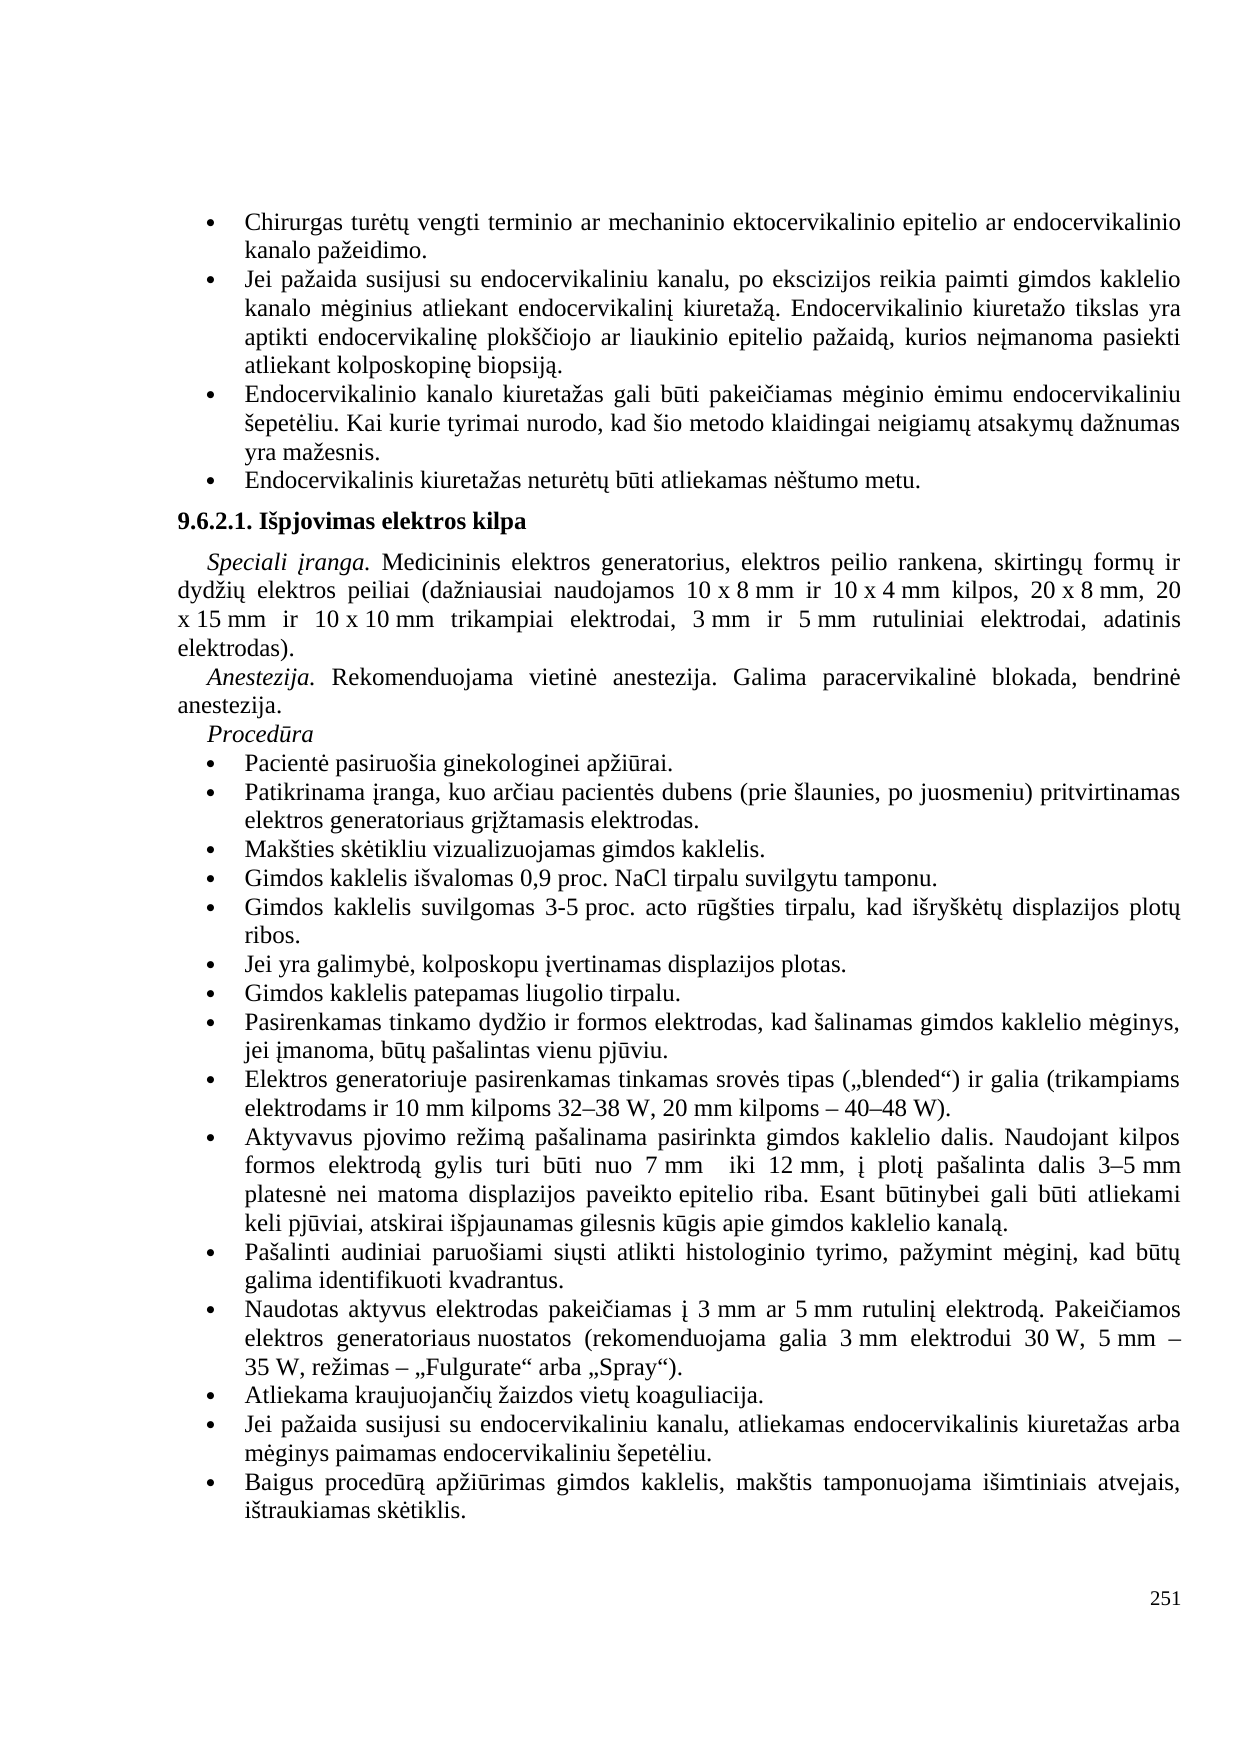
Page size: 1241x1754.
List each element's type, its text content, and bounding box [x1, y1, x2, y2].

text  Aktyvavus pjovimo režimą pašalinama pasirinkta gimdos kaklelio dalis. Naudojant kilpos formos elektrodą gylis turi būti nuo 7 mm iki 12 mm, į plotį pašalinta dalis 3–5 mm platesnė nei matoma displazijos paveikto epitelio riba. Esant būtinybei gali būti atliekami keli pjūviai, atskirai išpjaunamas gilesnis kūgis apie gimdos kaklelio kanalą. [207, 1122, 1181, 1237]
text  Gimdos kaklelis išvalomas 0,9 proc. NaCl tirpalu suvilgytu tamponu. [207, 863, 1181, 892]
text  Endocervikalinio kanalo kiuretažas gali būti pakeičiamas mėginio ėmimu endocervikaliniu šepetėliu. Kai kurie tyrimai nurodo, kad šio metodo klaidingai neigiamų atsakymų dažnumas yra mažesnis. [207, 379, 1181, 465]
text  Pašalinti audiniai paruošiami siųsti atlikti histologinio tyrimo, pažymint mėginį, kad būtų galima identifikuoti kvadrantus. [207, 1237, 1181, 1294]
text  Baigus procedūrą apžiūrimas gimdos kaklelis, makštis tamponuojama išimtiniais atvejais, ištraukiamas skėtiklis. [207, 1467, 1181, 1524]
text  Jei pažaida susijusi su endocervikaliniu kanalu, atliekamas endocervikalinis kiuretažas arba mėginys paimamas endocervikaliniu šepetėliu. [207, 1409, 1181, 1467]
text  Endocervikalinis kiuretažas neturėtų būti atliekamas nėštumo metu. [207, 465, 1181, 494]
text Procedūra [177, 719, 1181, 748]
text  Gimdos kaklelis patepamas liugolio tirpalu. [207, 978, 1181, 1007]
text Speciali įranga. Medicininis elektros generatorius, elektros peilio rankena, skirtingų formų ir dydžių elektros peiliai (dažniausiai naudojamos 10 x 8 mm ir 10 x 4 mm kilpos, 20 x 8 mm, 20 x 15 mm ir 10 x 10 mm trikampiai elektrodai, 3 mm ir 5 mm rutuliniai elektrodai, adatinis elektrodas). [177, 547, 1181, 662]
text  Makšties skėtikliu vizualizuojamas gimdos kaklelis. [207, 834, 1181, 863]
subtitle 9.6.2.1. Išpjovimas elektros kilpa [177, 506, 1181, 535]
text  Pasirenkamas tinkamo dydžio ir formos elektrodas, kad šalinamas gimdos kaklelio mėginys, jei įmanoma, būtų pašalintas vienu pjūviu. [207, 1007, 1181, 1064]
text  Chirurgas turėtų vengti terminio ar mechaninio ektocervikalinio epitelio ar endocervikalinio kanalo pažeidimo. [207, 207, 1181, 264]
text  Jei yra galimybė, kolposkopu įvertinamas displazijos plotas. [207, 949, 1181, 978]
text  Naudotas aktyvus elektrodas pakeičiamas į 3 mm ar 5 mm rutulinį elektrodą. Pakeičiamos elektros generatoriaus nuostatos (rekomenduojama galia 3 mm elektrodui 30 W, 5 mm – 35 W, režimas – „Fulgurate“ arba „Spray“). [207, 1294, 1181, 1381]
text  Jei pažaida susijusi su endocervikaliniu kanalu, po ekscizijos reikia paimti gimdos kaklelio kanalo mėginius atliekant endocervikalinį kiuretažą. Endocervikalinio kiuretažo tikslas yra aptikti endocervikalinę plokščiojo ar liaukinio epitelio pažaidą, kurios neįmanoma pasiekti atliekant kolposkopinę biopsiją. [207, 264, 1181, 379]
text  Atliekama kraujuojančių žaizdos vietų koaguliacija. [207, 1381, 1181, 1409]
text  Pacientė pasiruošia ginekologinei apžiūrai. [207, 748, 1181, 777]
text  Gimdos kaklelis suvilgomas 3-5 proc. acto rūgšties tirpalu, kad išryškėtų displazijos plotų ribos. [207, 892, 1181, 949]
text Anestezija. Rekomenduojama vietinė anestezija. Galima paracervikalinė blokada, bendrinė anestezija. [177, 662, 1181, 719]
text  Elektros generatoriuje pasirenkamas tinkamas srovės tipas („blended“) ir galia (trikampiams elektrodams ir 10 mm kilpoms 32–38 W, 20 mm kilpoms – 40–48 W). [207, 1064, 1181, 1122]
text  Patikrinama įranga, kuo arčiau pacientės dubens (prie šlaunies, po juosmeniu) pritvirtinamas elektros generatoriaus grįžtamasis elektrodas. [207, 777, 1181, 834]
